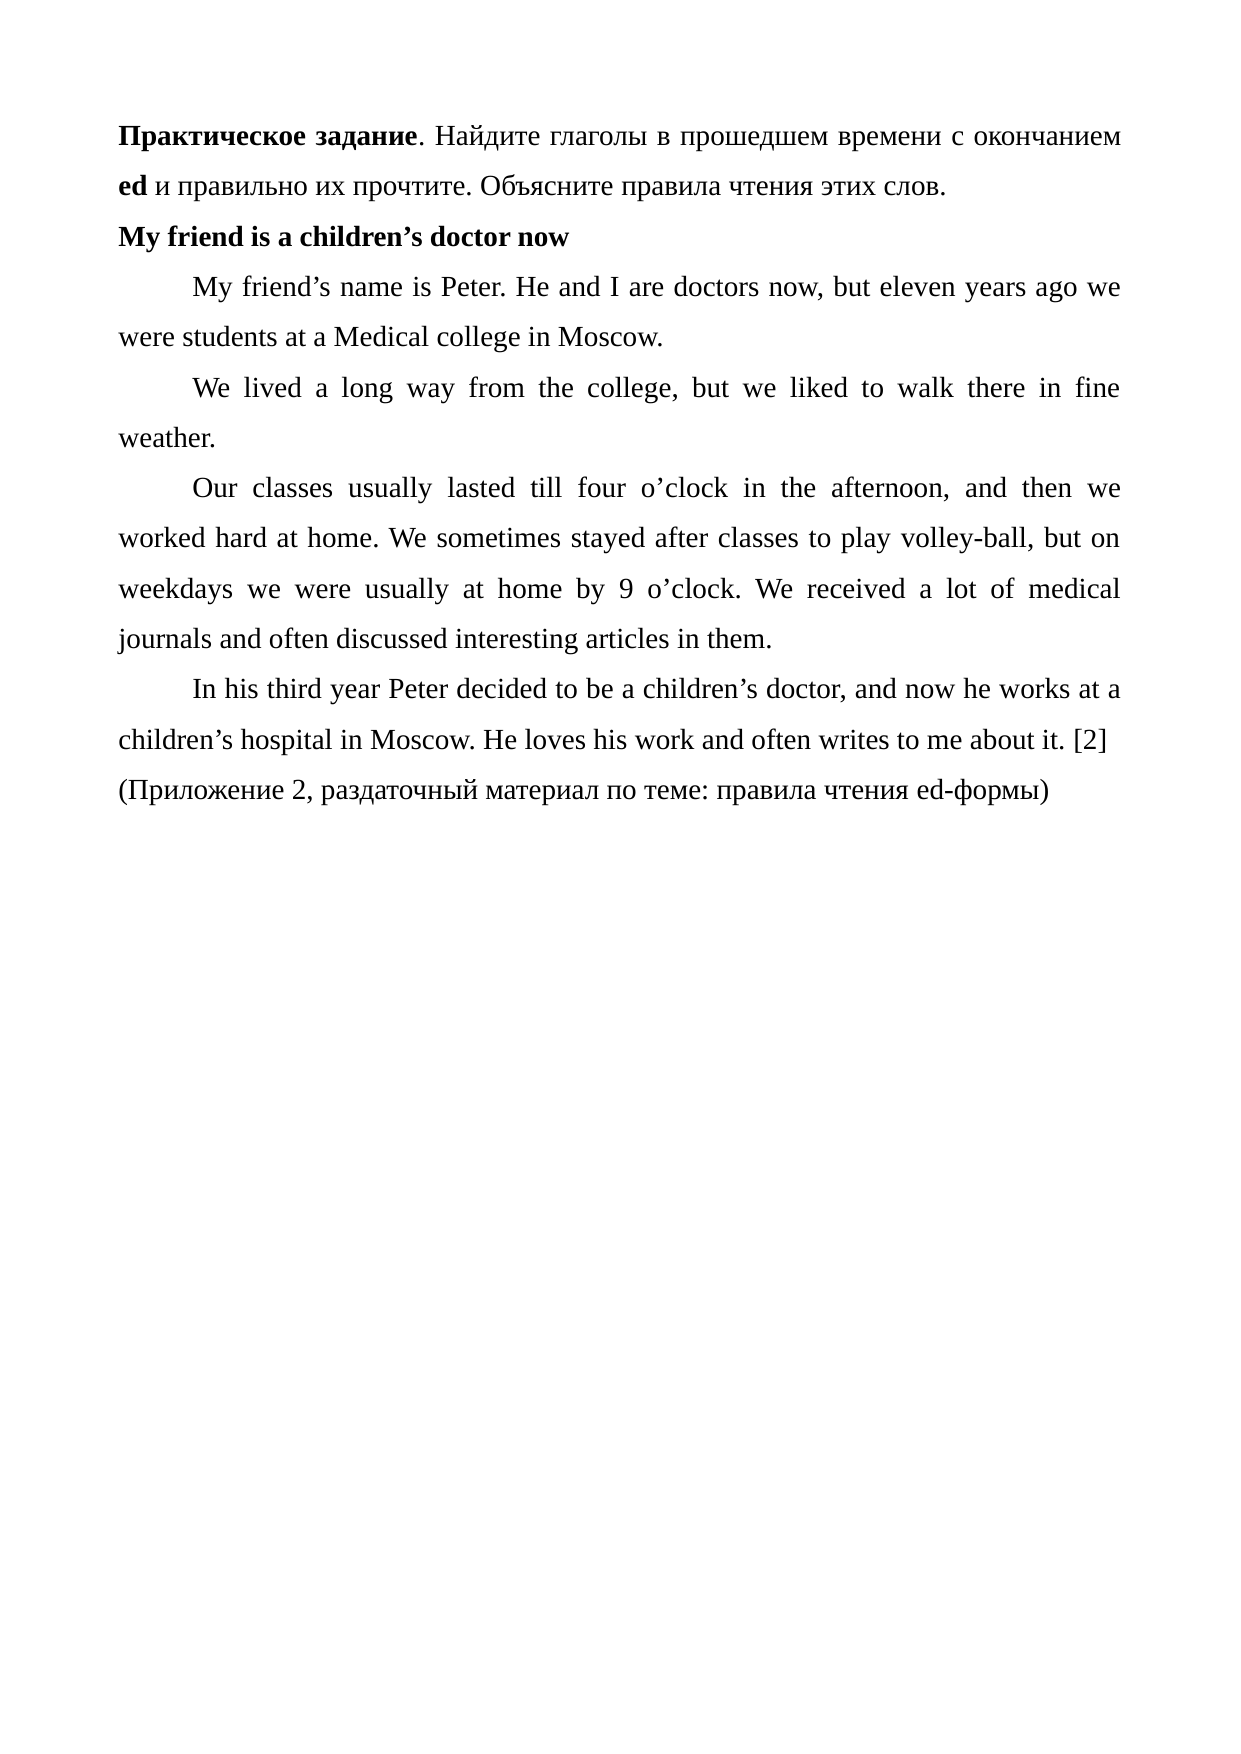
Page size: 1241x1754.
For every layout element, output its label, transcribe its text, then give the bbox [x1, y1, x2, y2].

text In his third year Peter decided to be a children’s doctor, and now he works at a children’s hospital in Moscow. He loves his work and often writes to me about it. [2] [118, 672, 1122, 755]
text (Приложение 2, раздаточный материал по теме: правила чтения ed-формы) [118, 772, 1122, 806]
text We lived a long way from the college, but we liked to walk there in fine weather. [118, 370, 1122, 453]
text Our classes usually lasted till four o’clock in the afternoon, and then we worked hard at home. We sometimes stayed after classes to play volley-ball, but on weekdays we were usually at home by 9 o’clock. We received a lot of medical journals and often discussed interesting articles in them. [118, 470, 1122, 655]
text My friend is a children’s doctor now [118, 219, 1122, 252]
text My friend’s name is Peter. He and I are doctors now, but eleven years ago we were students at a Medical college in Moscow. [118, 269, 1122, 353]
text Практическое задание. Найдите глаголы в прошедшем времени с окончанием ed и правильно их прочтите. Объясните правила чтения этих слов. [118, 118, 1122, 202]
